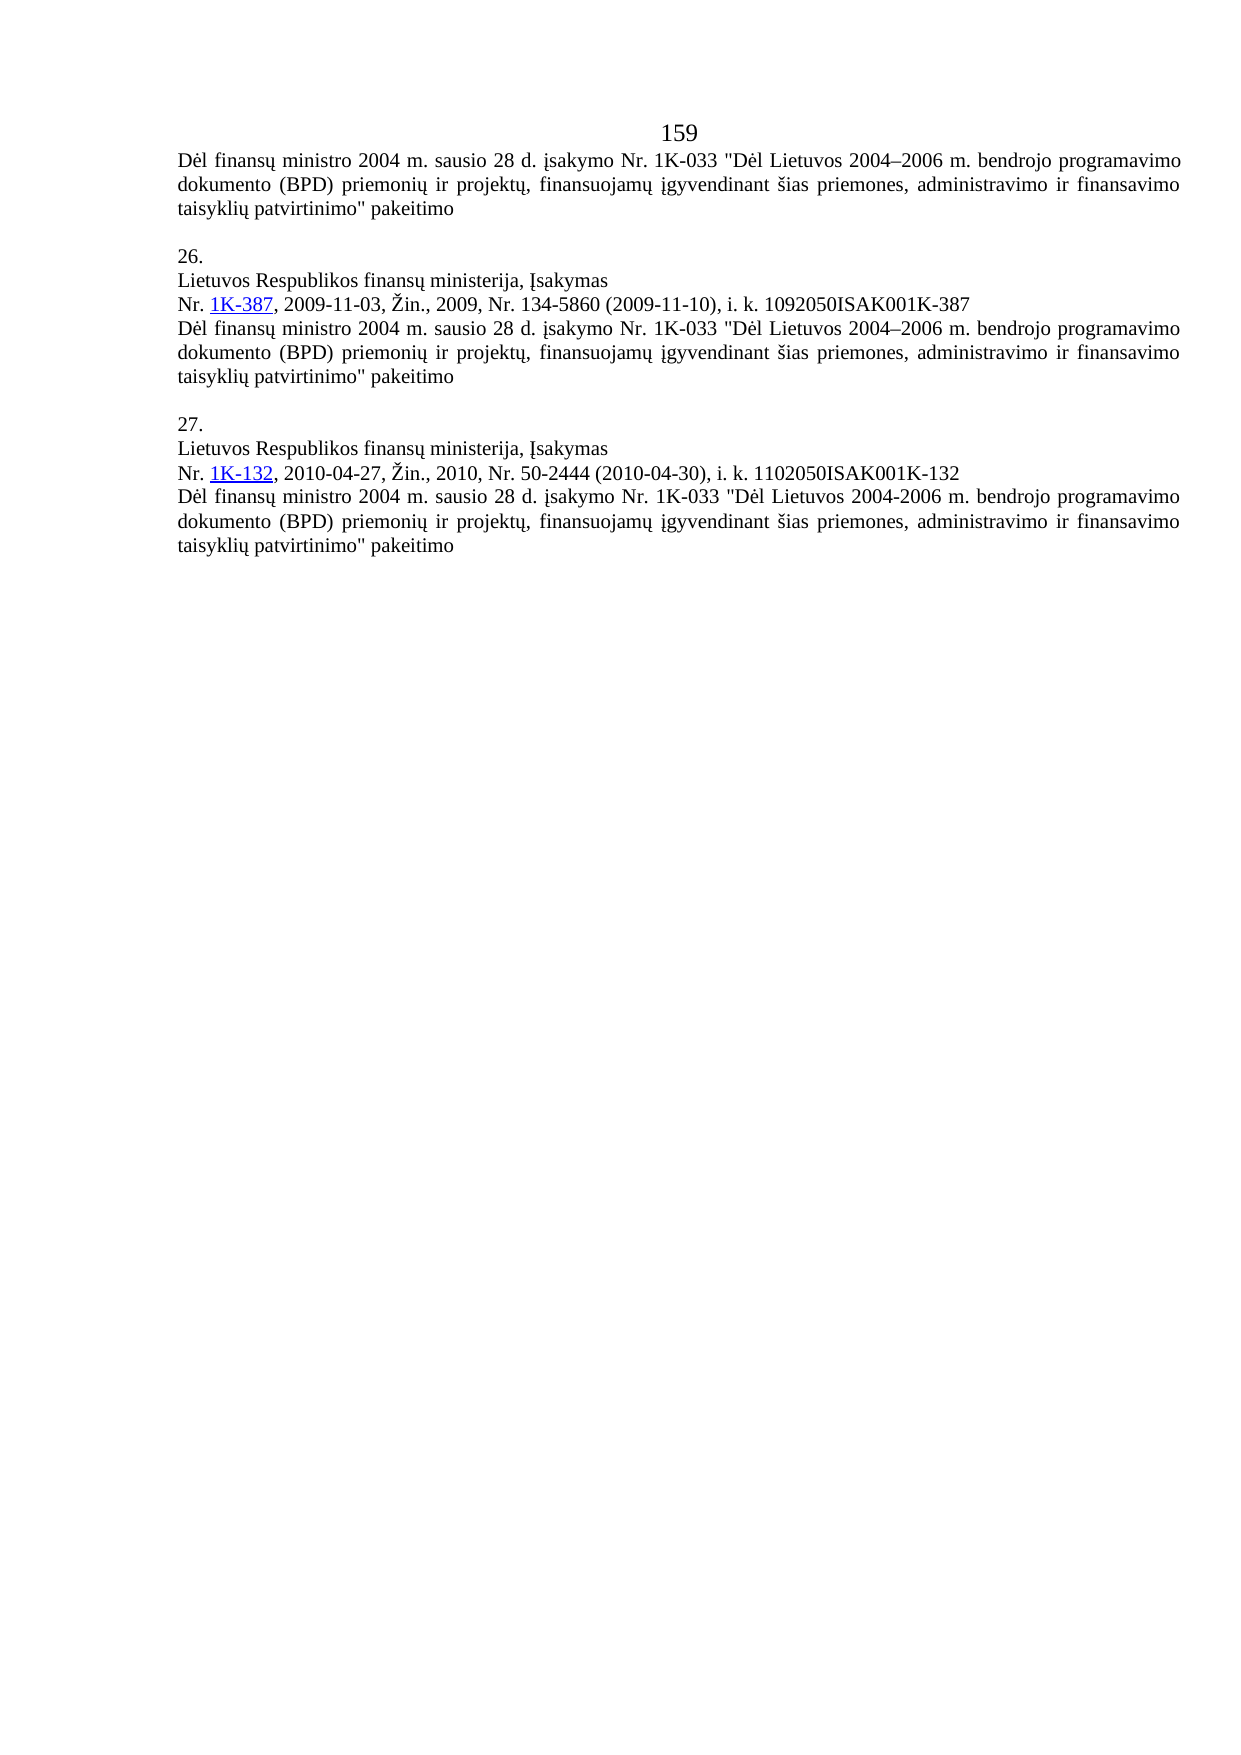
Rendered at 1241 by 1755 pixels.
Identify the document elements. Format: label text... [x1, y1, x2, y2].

text Dėl finansų ministro 2004 m. sausio 28 d. įsakymo Nr. 1K-033 "Dėl Lietuvos 2004-2006 m. bendrojo programavimo dokumento (BPD) priemonių ir projektų, finansuojamų įgyvendinant šias priemones, administravimo ir finansavimo taisyklių patvirtinimo" pakeitimo [177, 484, 1181, 557]
text Lietuvos Respublikos finansų ministerija, Įsakymas [177, 436, 1181, 460]
text Dėl finansų ministro 2004 m. sausio 28 d. įsakymo Nr. 1K-033 "Dėl Lietuvos 2004–2006 m. bendrojo programavimo dokumento (BPD) priemonių ir projektų, finansuojamų įgyvendinant šias priemones, administravimo ir finansavimo taisyklių patvirtinimo" pakeitimo [177, 148, 1181, 220]
text Dėl finansų ministro 2004 m. sausio 28 d. įsakymo Nr. 1K-033 "Dėl Lietuvos 2004–2006 m. bendrojo programavimo dokumento (BPD) priemonių ir projektų, finansuojamų įgyvendinant šias priemones, administravimo ir finansavimo taisyklių patvirtinimo" pakeitimo [177, 316, 1181, 388]
text 26. [177, 244, 1181, 268]
text Nr. 1K-387, 2009-11-03, Žin., 2009, Nr. 134-5860 (2009-11-10), i. k. 1092050ISAK001K-387 [177, 292, 1181, 316]
text Lietuvos Respublikos finansų ministerija, Įsakymas [177, 268, 1181, 292]
text Nr. 1K-132, 2010-04-27, Žin., 2010, Nr. 50-2444 (2010-04-30), i. k. 1102050ISAK001K-132 [177, 460, 1181, 484]
text 27. [177, 412, 1181, 436]
